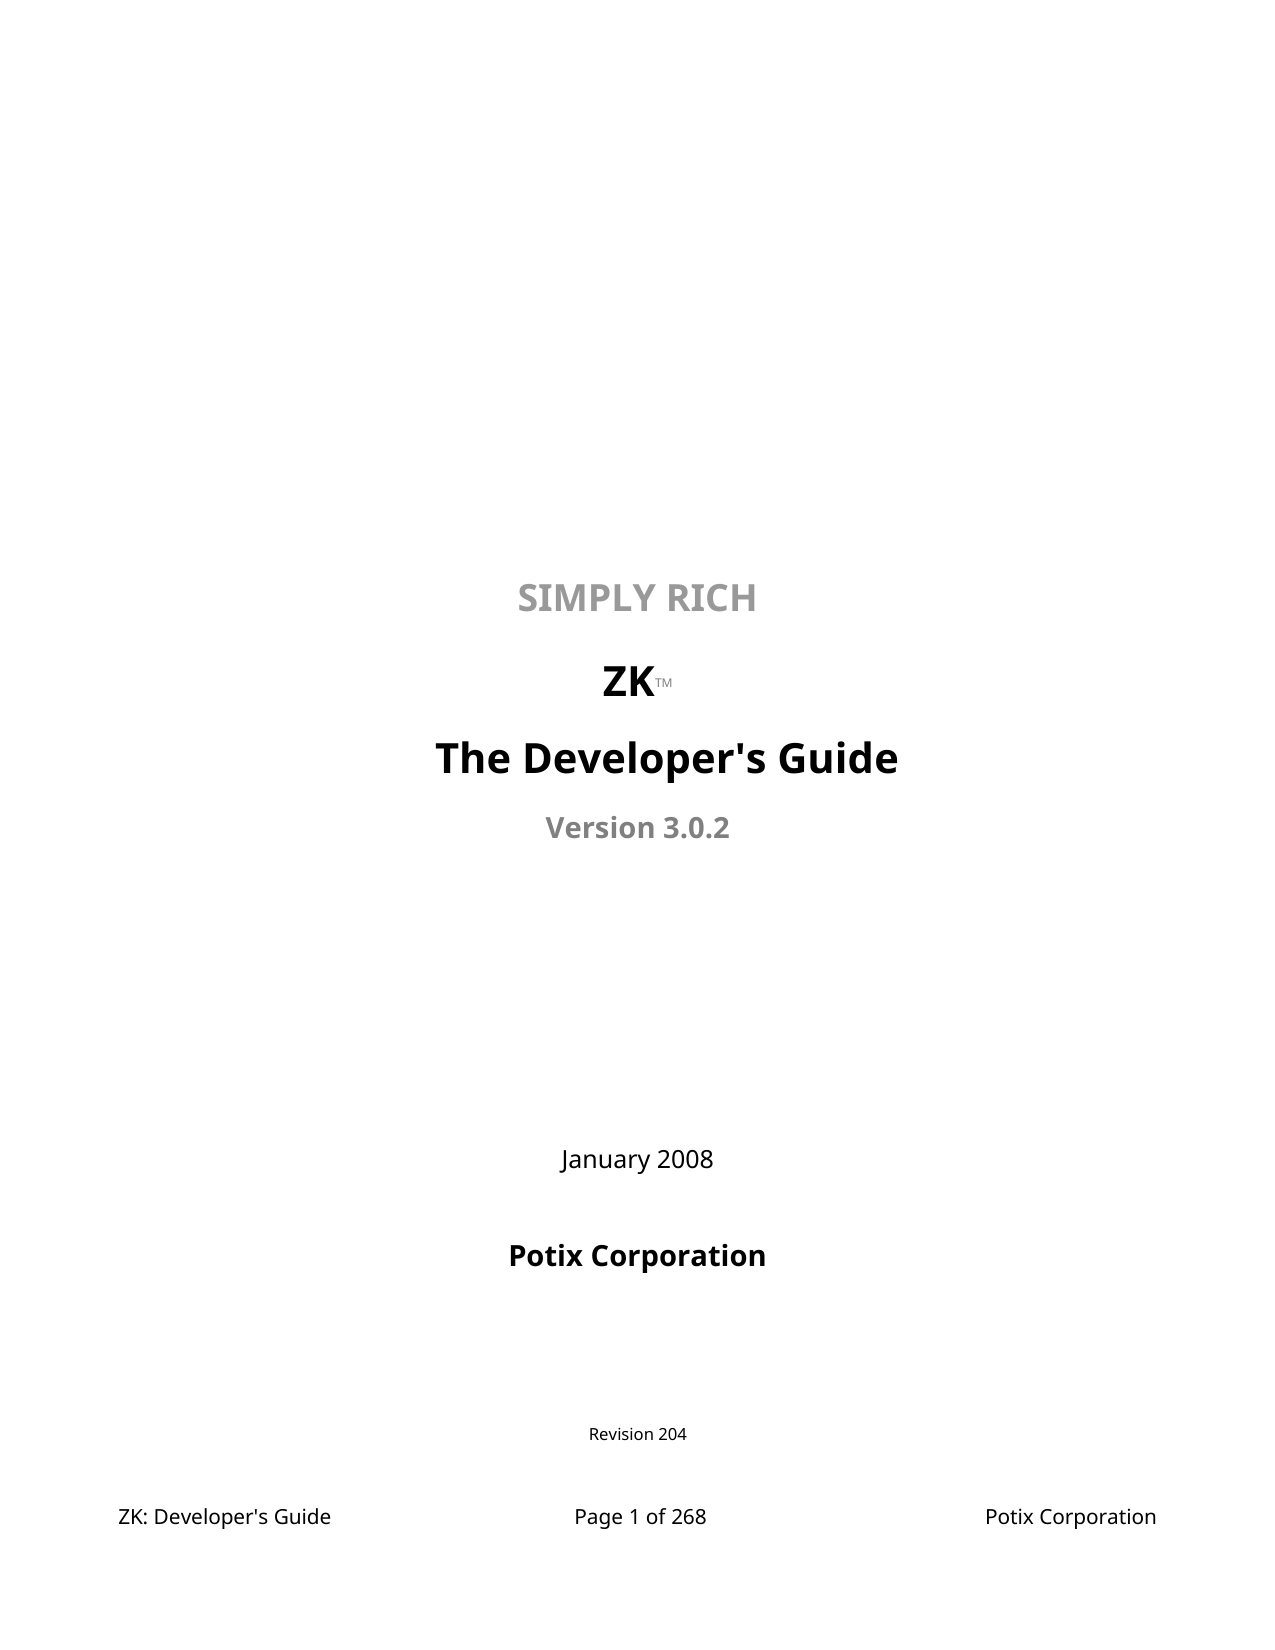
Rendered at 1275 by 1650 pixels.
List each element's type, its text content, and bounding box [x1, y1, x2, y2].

text Potix Corporation [118, 1235, 1157, 1275]
text ZKTM [118, 652, 1157, 708]
title The Developer's Guide [177, 729, 1157, 786]
text Revision 204 [118, 1422, 1157, 1445]
text January 2008 [118, 1142, 1157, 1176]
subtitle Version 3.0.2 [118, 807, 1157, 847]
text SIMPLY RICH [118, 571, 1157, 622]
